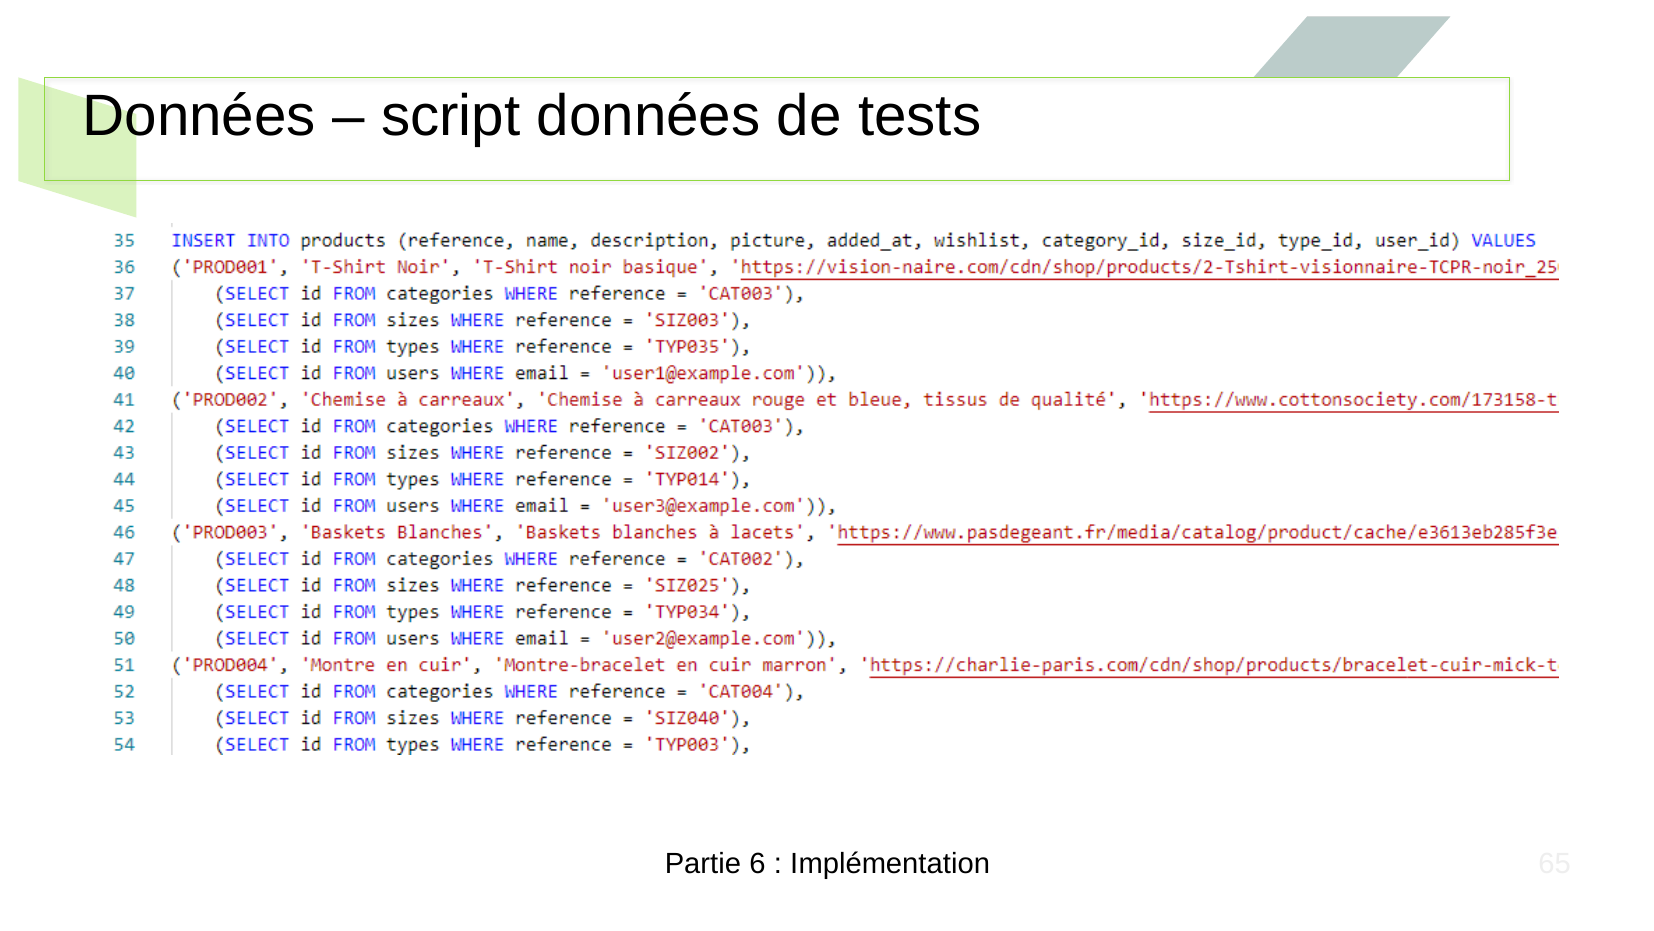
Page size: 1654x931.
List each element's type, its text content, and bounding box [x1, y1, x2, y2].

title Données – script données de tests [82, 37, 1571, 193]
picture [89, 223, 1559, 756]
